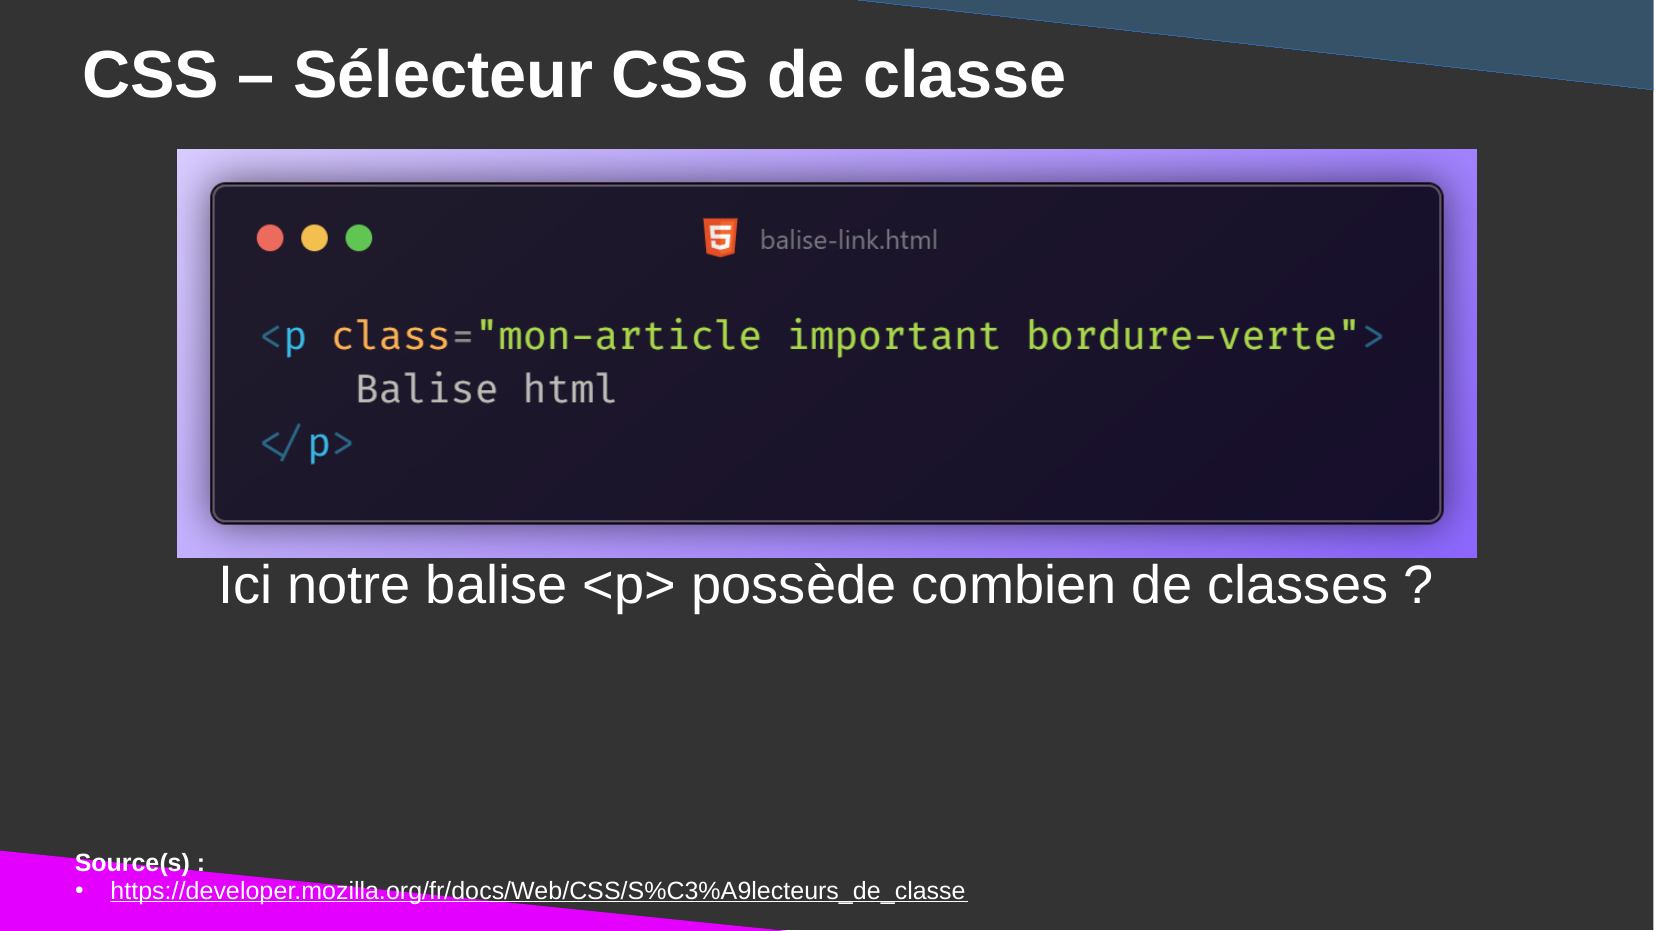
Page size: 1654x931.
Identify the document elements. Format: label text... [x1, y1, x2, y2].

picture [177, 149, 1477, 558]
text_box Source(s) : https://developer.mozilla.org/fr/docs/Web/CSS/S%C3%A9lecteurs_de_classe [60, 841, 1546, 913]
text_box [858, 0, 1654, 90]
text_box [0, 850, 788, 931]
title CSS – Sélecteur CSS de classe [82, 37, 1571, 114]
title Ici notre balise <p> possède combien de classes ? [206, 558, 1447, 621]
